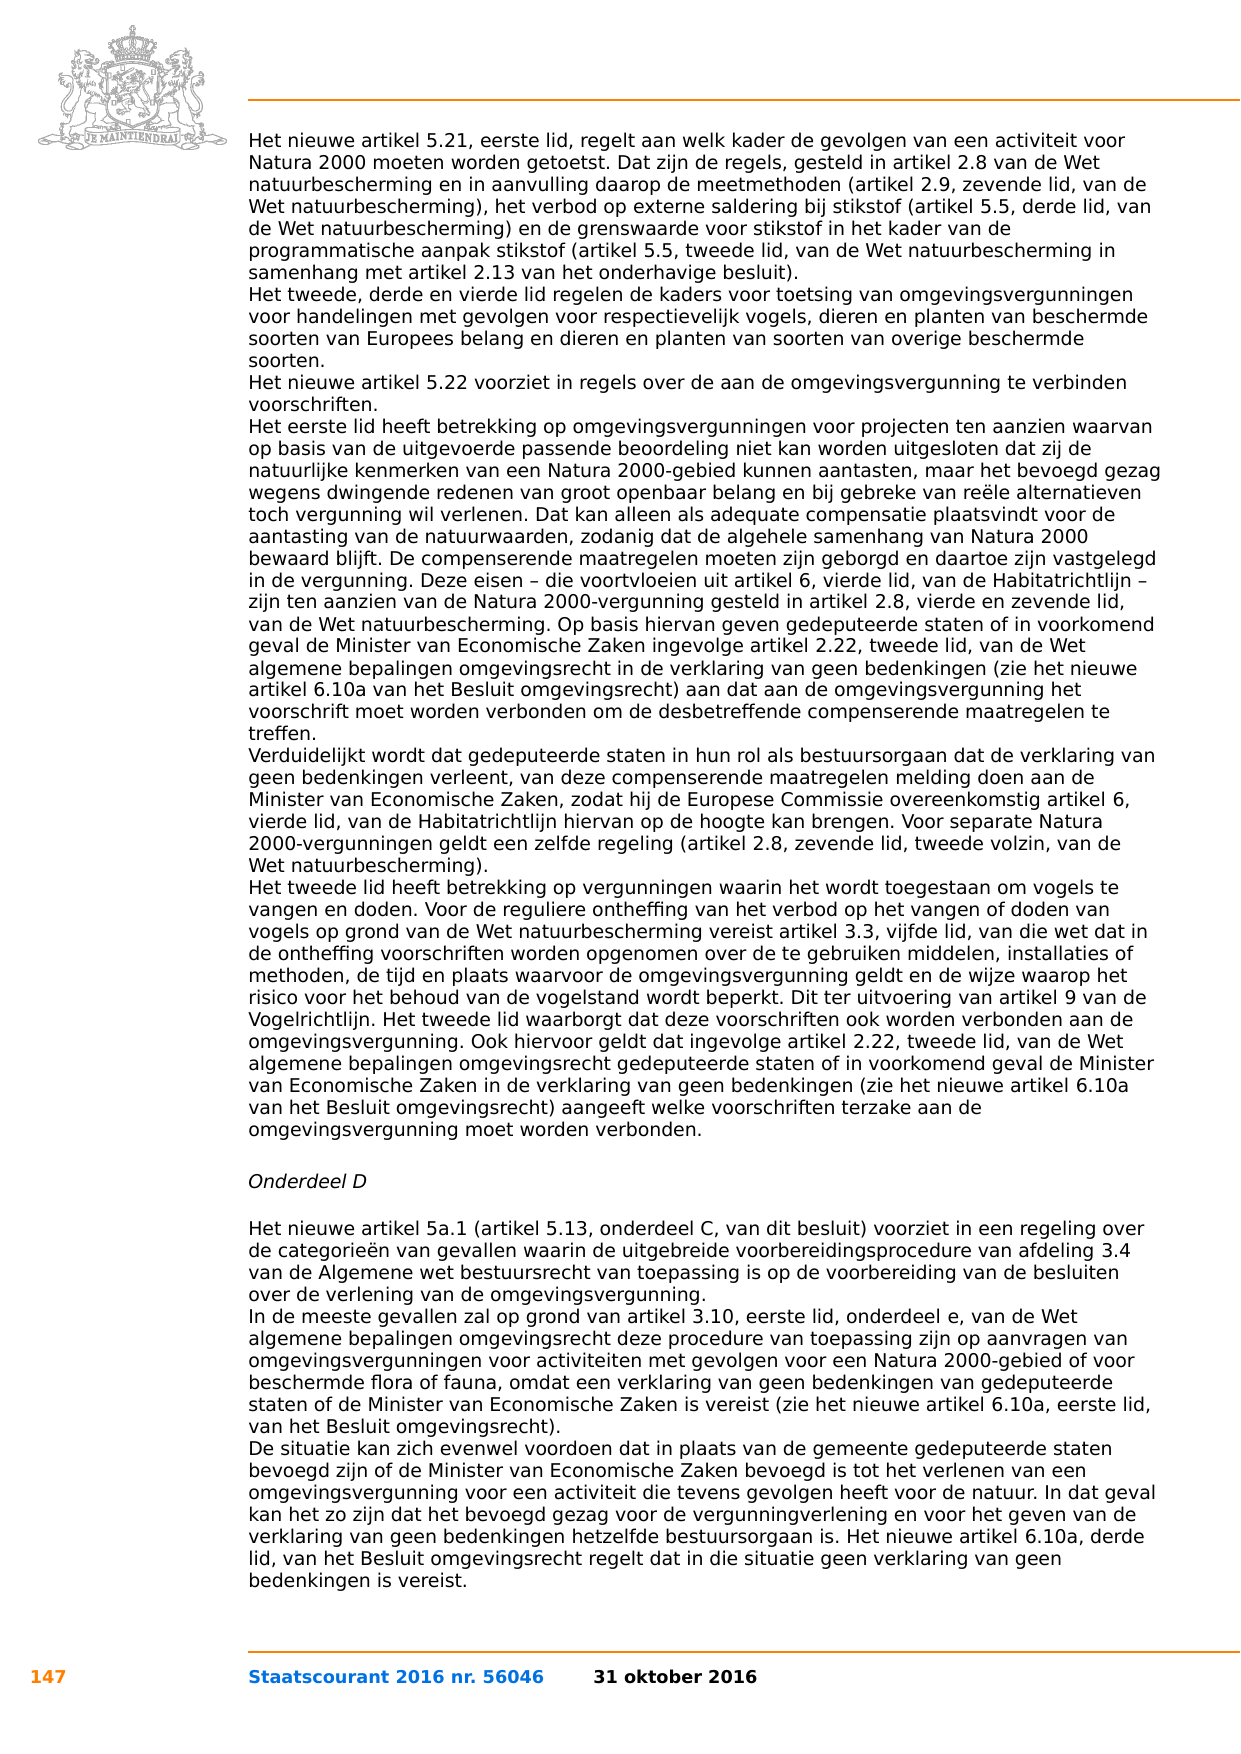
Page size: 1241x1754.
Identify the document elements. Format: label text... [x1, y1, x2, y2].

subtitle Onderdeel D [248, 1171, 1163, 1193]
text Het tweede lid heeft betrekking op vergunningen waarin het wordt toegestaan om vogels te vangen en doden. Voor de reguliere ontheffing van het verbod op het vangen of doden van vogels op grond van de Wet natuurbescherming vereist artikel 3.3, vijfde lid, van die wet dat in de ontheffing voorschriften worden opgenomen over de te gebruiken middelen, installaties of methoden, de tijd en plaats waarvoor de omgevingsvergunning geldt en de wijze waarop het risico voor het behoud van de vogelstand wordt beperkt. Dit ter uitvoering van artikel 9 van de Vogelrichtlijn. Het tweede lid waarborgt dat deze voorschriften ook worden verbonden aan de omgevingsvergunning. Ook hiervoor geldt dat ingevolge artikel 2.22, tweede lid, van de Wet algemene bepalingen omgevingsrecht gedeputeerde staten of in voorkomend geval de Minister van Economische Zaken in de verklaring van geen bedenkingen (zie het nieuwe artikel 6.10a van het Besluit omgevingsrecht) aangeeft welke voorschriften terzake aan de omgevingsvergunning moet worden verbonden. [248, 877, 1163, 1141]
text Het tweede, derde en vierde lid regelen de kaders voor toetsing van omgevingsvergunningen voor handelingen met gevolgen voor respectievelijk vogels, dieren en planten van beschermde soorten van Europees belang en dieren en planten van soorten van overige beschermde soorten. [248, 284, 1163, 372]
text In de meeste gevallen zal op grond van artikel 3.10, eerste lid, onderdeel e, van de Wet algemene bepalingen omgevingsrecht deze procedure van toepassing zijn op aanvragen van omgevingsvergunningen voor activiteiten met gevolgen voor een Natura 2000-gebied of voor beschermde flora of fauna, omdat een verklaring van geen bedenkingen van gedeputeerde staten of de Minister van Economische Zaken is vereist (zie het nieuwe artikel 6.10a, eerste lid, van het Besluit omgevingsrecht). [248, 1306, 1163, 1438]
text Verduidelijkt wordt dat gedeputeerde staten in hun rol als bestuursorgaan dat de verklaring van geen bedenkingen verleent, van deze compenserende maatregelen melding doen aan de Minister van Economische Zaken, zodat hij de Europese Commissie overeenkomstig artikel 6, vierde lid, van de Habitatrichtlijn hiervan op de hoogte kan brengen. Voor separate Natura 2000-vergunningen geldt een zelfde regeling (artikel 2.8, zevende lid, tweede volzin, van de Wet natuurbescherming). [248, 745, 1163, 877]
picture [38, 25, 227, 150]
text Het nieuwe artikel 5.22 voorziet in regels over de aan de omgevingsvergunning te verbinden voorschriften. [248, 372, 1163, 416]
text Het nieuwe artikel 5a.1 (artikel 5.13, onderdeel C, van dit besluit) voorziet in een regeling over de categorieën van gevallen waarin de uitgebreide voorbereidingsprocedure van afdeling 3.4 van de Algemene wet bestuursrecht van toepassing is op de voorbereiding van de besluiten over de verlening van de omgevingsvergunning. [248, 1218, 1163, 1306]
text Het eerste lid heeft betrekking op omgevingsvergunningen voor projecten ten aanzien waarvan op basis van de uitgevoerde passende beoordeling niet kan worden uitgesloten dat zij de natuurlijke kenmerken van een Natura 2000-gebied kunnen aantasten, maar het bevoegd gezag wegens dwingende redenen van groot openbaar belang en bij gebreke van reële alternatieven toch vergunning wil verlenen. Dat kan alleen als adequate compensatie plaatsvindt voor de aantasting van de natuurwaarden, zodanig dat de algehele samenhang van Natura 2000 bewaard blijft. De compenserende maatregelen moeten zijn geborgd en daartoe zijn vastgelegd in de vergunning. Deze eisen – die voortvloeien uit artikel 6, vierde lid, van de Habitatrichtlijn – zijn ten aanzien van de Natura 2000-vergunning gesteld in artikel 2.8, vierde en zevende lid, van de Wet natuurbescherming. Op basis hiervan geven gedeputeerde staten of in voorkomend geval de Minister van Economische Zaken ingevolge artikel 2.22, tweede lid, van de Wet algemene bepalingen omgevingsrecht in de verklaring van geen bedenkingen (zie het nieuwe artikel 6.10a van het Besluit omgevingsrecht) aan dat aan de omgevingsvergunning het voorschrift moet worden verbonden om de desbetreffende compenserende maatregelen te treffen. [248, 416, 1163, 745]
text De situatie kan zich evenwel voordoen dat in plaats van de gemeente gedeputeerde staten bevoegd zijn of de Minister van Economische Zaken bevoegd is tot het verlenen van een omgevingsvergunning voor een activiteit die tevens gevolgen heeft voor de natuur. In dat geval kan het zo zijn dat het bevoegd gezag voor de vergunningverlening en voor het geven van de verklaring van geen bedenkingen hetzelfde bestuursorgaan is. Het nieuwe artikel 6.10a, derde lid, van het Besluit omgevingsrecht regelt dat in die situatie geen verklaring van geen bedenkingen is vereist. [248, 1438, 1163, 1592]
text Het nieuwe artikel 5.21, eerste lid, regelt aan welk kader de gevolgen van een activiteit voor Natura 2000 moeten worden getoetst. Dat zijn de regels, gesteld in artikel 2.8 van de Wet natuurbescherming en in aanvulling daarop de meetmethoden (artikel 2.9, zevende lid, van de Wet natuurbescherming), het verbod op externe saldering bij stikstof (artikel 5.5, derde lid, van de Wet natuurbescherming) en de grenswaarde voor stikstof in het kader van de programmatische aanpak stikstof (artikel 5.5, tweede lid, van de Wet natuurbescherming in samenhang met artikel 2.13 van het onderhavige besluit). [248, 130, 1163, 284]
